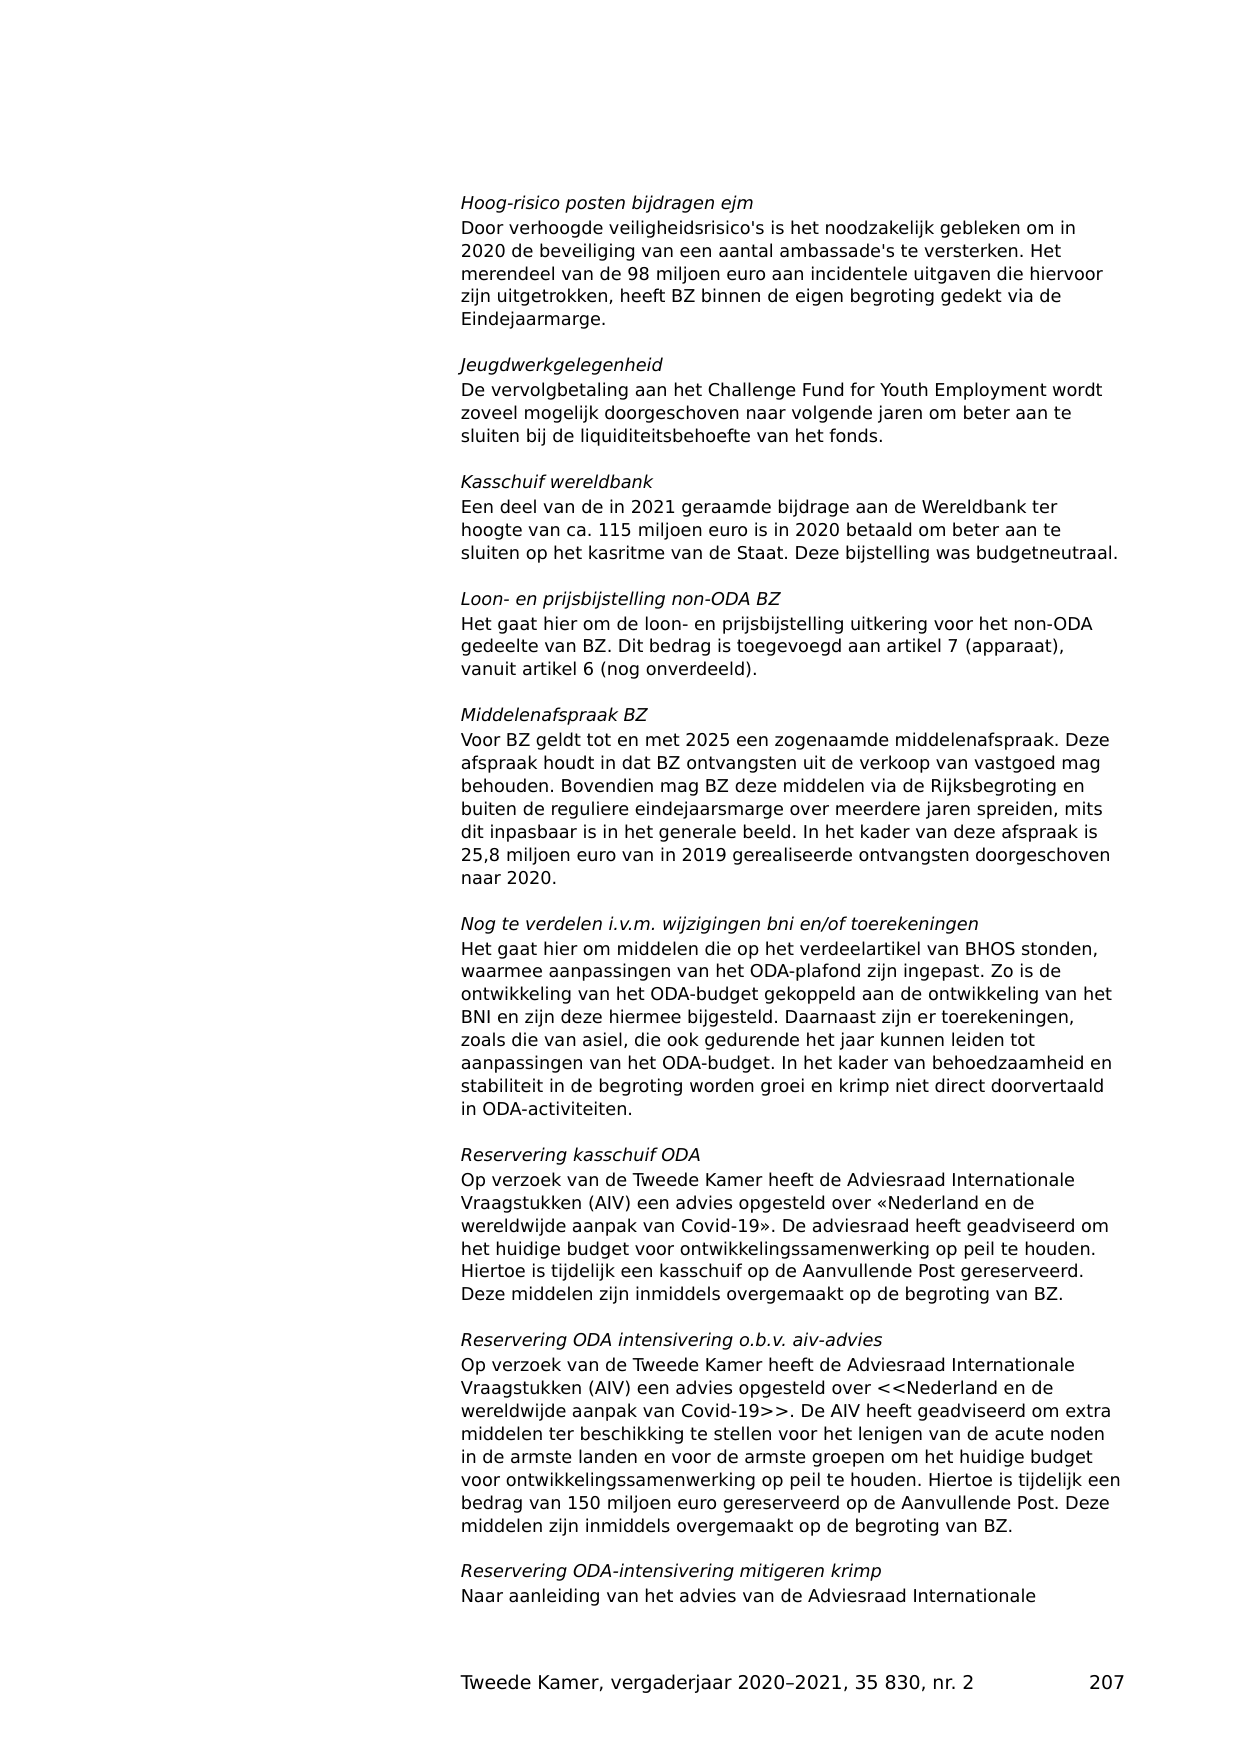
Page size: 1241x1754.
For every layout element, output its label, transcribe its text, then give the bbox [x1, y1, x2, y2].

text Voor BZ geldt tot en met 2025 een zogenaamde middelenafspraak. Deze afspraak houdt in dat BZ ontvangsten uit de verkoop van vastgoed mag behouden. Bovendien mag BZ deze middelen via de Rijksbegroting en buiten de reguliere eindejaarsmarge over meerdere jaren spreiden, mits dit inpasbaar is in het generale beeld. In het kader van deze afspraak is 25,8 miljoen euro van in 2019 gerealiseerde ontvangsten doorgeschoven naar 2020. [461, 728, 1125, 889]
text Het gaat hier om de loon- en prijsbijstelling uitkering voor het non-ODA gedeelte van BZ. Dit bedrag is toegevoegd aan artikel 7 (apparaat), vanuit artikel 6 (nog onverdeeld). [461, 612, 1125, 680]
text Naar aanleiding van het advies van de Adviesraad Internationale [461, 1584, 1125, 1607]
text Op verzoek van de Tweede Kamer heeft de Adviesraad Internationale Vraagstukken (AIV) een advies opgesteld over «Nederland en de wereldwijde aanpak van Covid-19». De adviesraad heeft geadviseerd om het huidige budget voor ontwikkelingssamenwerking op peil te houden. Hiertoe is tijdelijk een kasschuif op de Aanvullende Post gereserveerd. Deze middelen zijn inmiddels overgemaakt op de begroting van BZ. [461, 1168, 1125, 1305]
text Jeugdwerkgelegenheid [461, 353, 1125, 376]
text Kasschuif wereldbank [461, 470, 1125, 493]
text Reservering ODA-intensivering mitigeren krimp [461, 1559, 1125, 1582]
text Reservering ODA intensivering o.b.v. aiv-advies [461, 1328, 1125, 1351]
text Het gaat hier om middelen die op het verdeelartikel van BHOS stonden, waarmee aanpassingen van het ODA-plafond zijn ingepast. Zo is de ontwikkeling van het ODA-budget gekoppeld aan de ontwikkeling van het BNI en zijn deze hiermee bijgesteld. Daarnaast zijn er toerekeningen, zoals die van asiel, die ook gedurende het jaar kunnen leiden tot aanpassingen van het ODA-budget. In het kader van behoedzaamheid en stabiliteit in de begroting worden groei en krimp niet direct doorvertaald in ODA-activiteiten. [461, 937, 1125, 1120]
text Loon- en prijsbijstelling non-ODA BZ [461, 587, 1125, 609]
text Nog te verdelen i.v.m. wijzigingen bni en/of toerekeningen [461, 912, 1125, 934]
text Door verhoogde veiligheidsrisico's is het noodzakelijk gebleken om in 2020 de beveiliging van een aantal ambassade's te versterken. Het merendeel van de 98 miljoen euro aan incidentele uitgaven die hiervoor zijn uitgetrokken, heeft BZ binnen de eigen begroting gedekt via de Eindejaarmarge. [461, 216, 1125, 330]
text Op verzoek van de Tweede Kamer heeft de Adviesraad Internationale Vraagstukken (AIV) een advies opgesteld over <<Nederland en de wereldwijde aanpak van Covid-19>>. De AIV heeft geadviseerd om extra middelen ter beschikking te stellen voor het lenigen van de acute noden in de armste landen en voor de armste groepen om het huidige budget voor ontwikkelingssamenwerking op peil te houden. Hiertoe is tijdelijk een bedrag van 150 miljoen euro gereserveerd op de Aanvullende Post. Deze middelen zijn inmiddels overgemaakt op de begroting van BZ. [461, 1353, 1125, 1537]
text De vervolgbetaling aan het Challenge Fund for Youth Employment wordt zoveel mogelijk doorgeschoven naar volgende jaren om beter aan te sluiten bij de liquiditeitsbehoefte van het fonds. [461, 378, 1125, 447]
text Middelenafspraak BZ [461, 703, 1125, 726]
text Hoog-risico posten bijdragen ejm [461, 191, 1125, 214]
text Reservering kasschuif ODA [461, 1143, 1125, 1166]
text Een deel van de in 2021 geraamde bijdrage aan de Wereldbank ter hoogte van ca. 115 miljoen euro is in 2020 betaald om beter aan te sluiten op het kasritme van de Staat. Deze bijstelling was budgetneutraal. [461, 495, 1125, 564]
